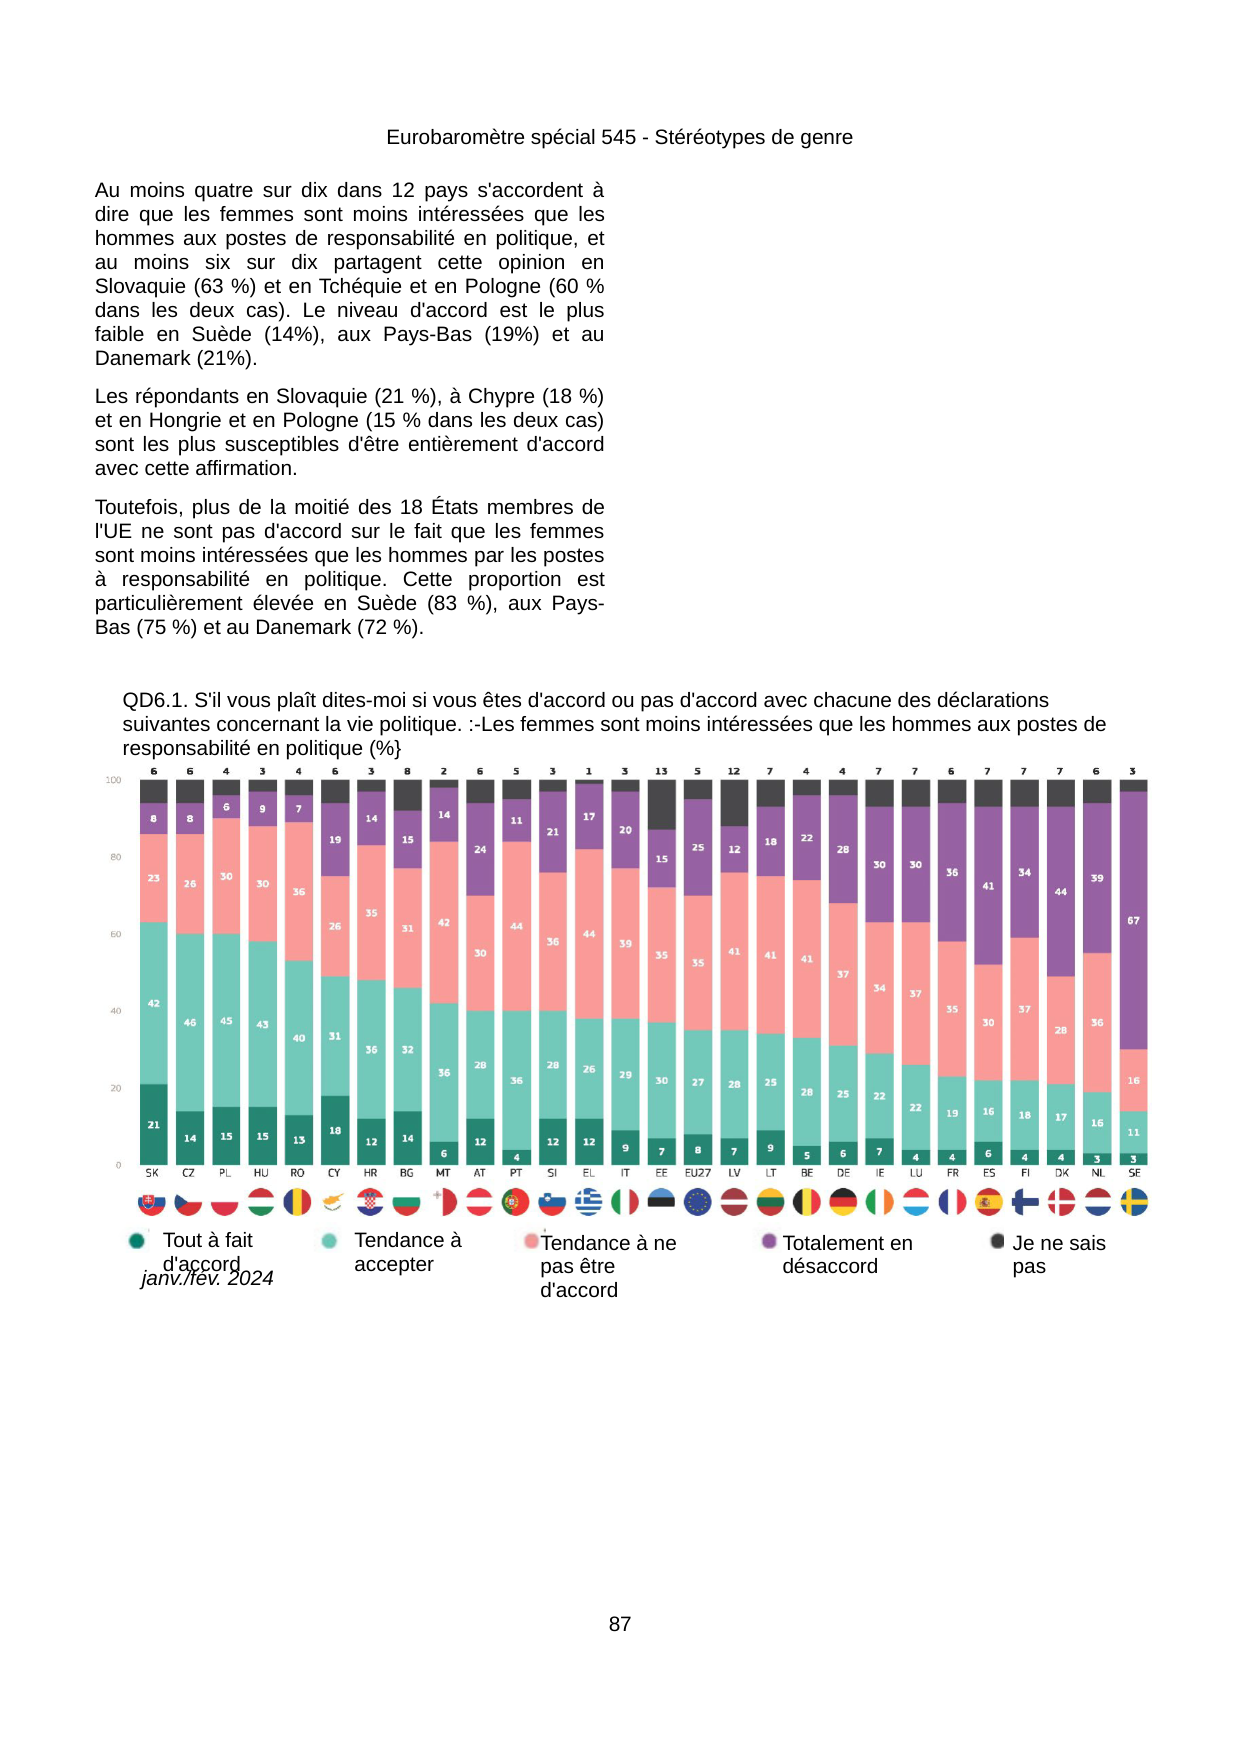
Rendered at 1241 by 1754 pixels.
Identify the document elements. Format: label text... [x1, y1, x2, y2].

text Les répondants en Slovaquie (21 %), à Chypre (18 %) et en Hongrie et en Pologne (15 % dans les deux cas) sont les plus susceptibles d'être entièrement d'accord avec cette affirmation. [94, 384, 605, 480]
text Au moins quatre sur dix dans 12 pays s'accordent à dire que les femmes sont moins intéressées que les hommes aux postes de responsabilité en politique, et au moins six sur dix partagent cette opinion en Slovaquie (63 %) et en Tchéquie et en Pologne (60 % dans les deux cas). Le niveau d'accord est le plus faible en Suède (14%), aux Pays-Bas (19%) et au Danemark (21%). [94, 178, 605, 370]
picture [118, 1222, 1004, 1253]
picture [96, 760, 1152, 1217]
text Toutefois, plus de la moitié des 18 États membres de l'UE ne sont pas d'accord sur le fait que les femmes sont moins intéressées que les hommes par les postes à responsabilité en politique. Cette proportion est particulièrement élevée en Suède (83 %), aux Pays-Bas (75 %) et au Danemark (72 %). [94, 495, 605, 638]
